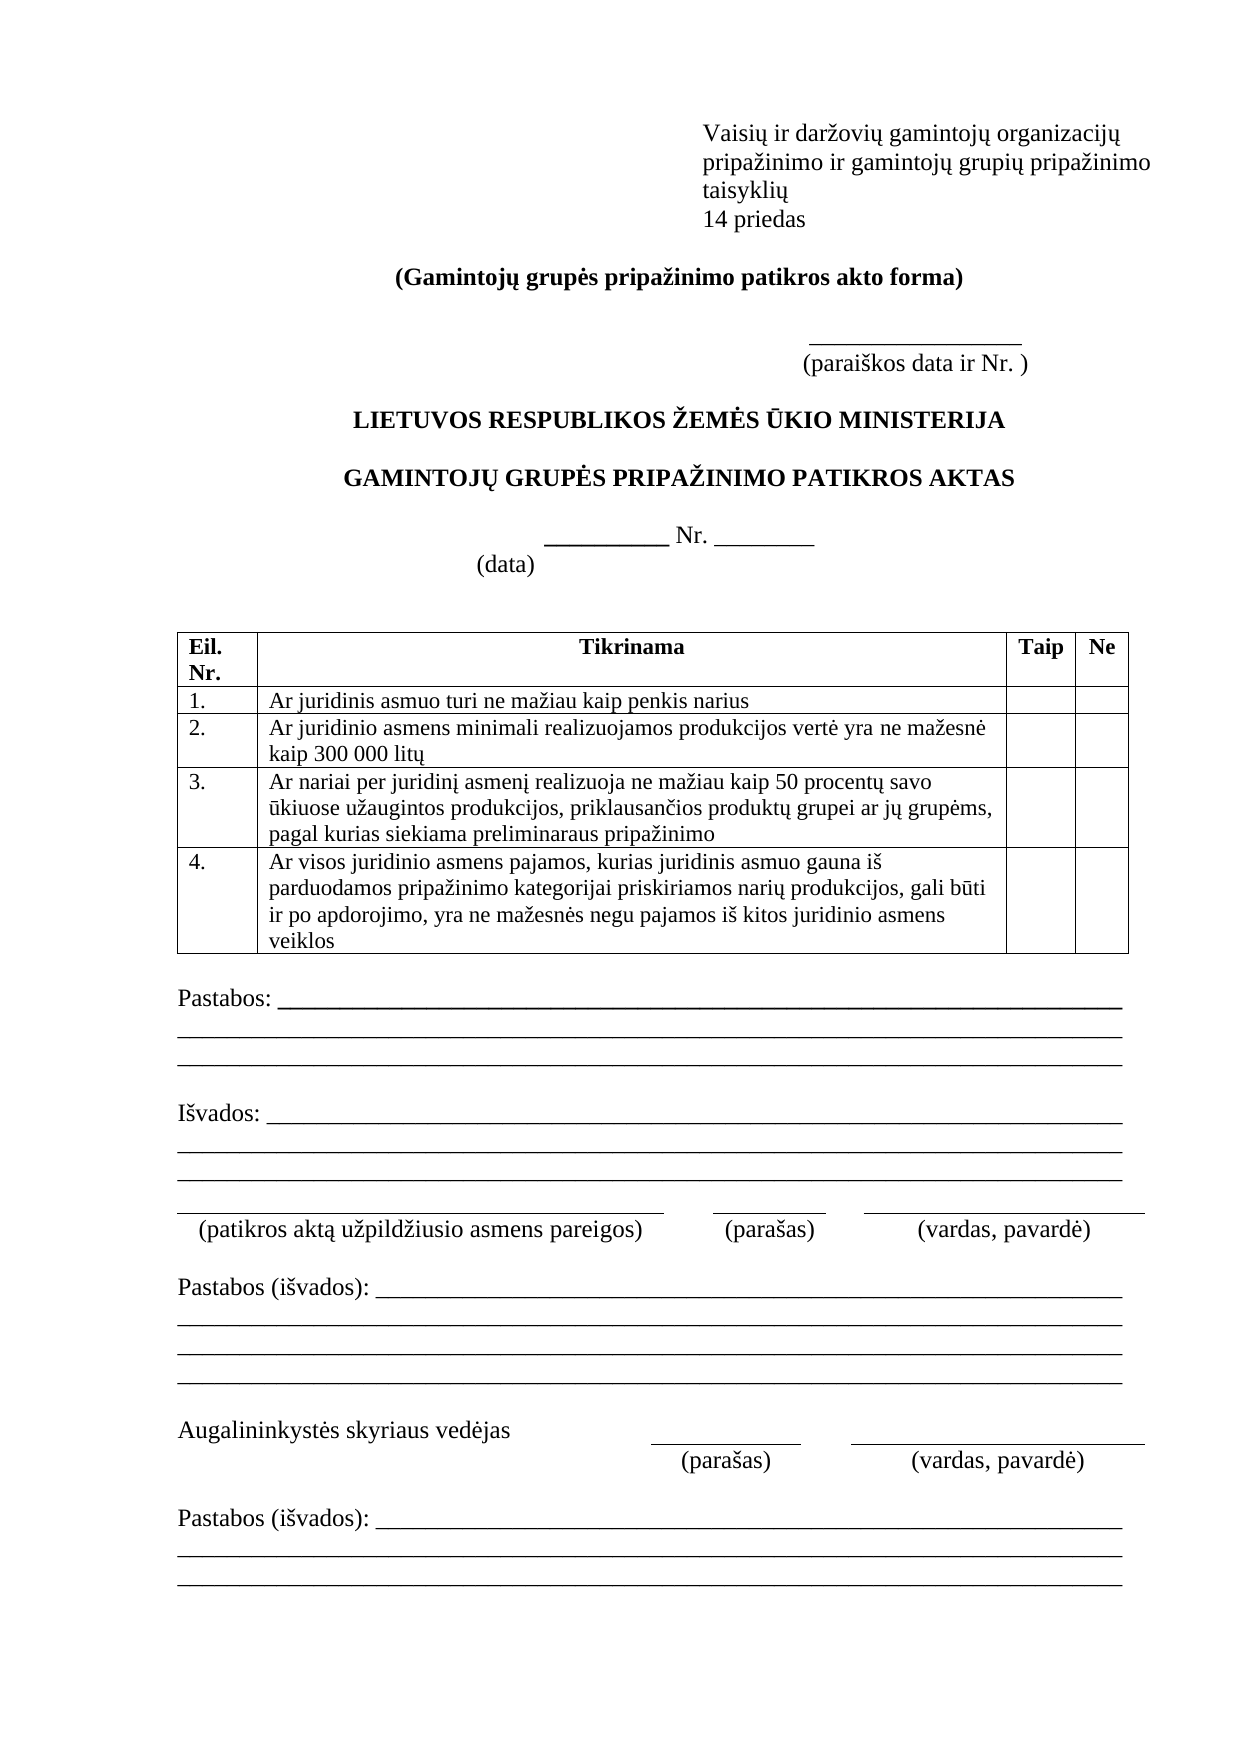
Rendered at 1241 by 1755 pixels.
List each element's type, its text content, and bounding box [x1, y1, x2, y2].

table_header (vardas, pavardė) [864, 1214, 1144, 1243]
text Vaisių ir daržovių gamintojų organizacijų pripažinimo ir gamintojų grupių pripažinimo taisyklių [702, 118, 1181, 204]
table_header Eil. Nr. [178, 633, 257, 686]
table_header (parašas) [651, 1445, 801, 1474]
table_cell 1. [178, 687, 257, 713]
table_header [177, 1444, 538, 1474]
text _________________ [649, 319, 1181, 348]
table_cell [1076, 848, 1128, 953]
table_header [664, 1213, 713, 1243]
text _ [177, 1156, 1181, 1184]
text Pastabos (išvados): [177, 1272, 1181, 1300]
text 14 priedas [702, 204, 1181, 233]
table_header [539, 1444, 651, 1474]
text _ [177, 1012, 1181, 1041]
text (data) [177, 549, 1181, 578]
text Pastabos: [177, 983, 1181, 1012]
text Augalininkystės skyriaus vedėjas [177, 1415, 1181, 1444]
table_header Tikrinama [258, 633, 1006, 686]
text _ [177, 1300, 1181, 1329]
table_cell [1007, 687, 1075, 713]
table_header (parašas) [713, 1214, 826, 1243]
table_cell Ar juridinio asmens minimali realizuojamos produkcijos vertė yra ne mažesnė kaip 300 000 litų [258, 714, 1006, 767]
text _ [177, 1329, 1181, 1358]
text _ [177, 1041, 1181, 1069]
table_cell [1076, 687, 1128, 713]
table_cell 3. [178, 768, 257, 847]
table_cell [1007, 848, 1075, 953]
text GAMINTOJŲ GRUPĖS PRIPAŽINIMO PATIKROS AKTAS [177, 463, 1181, 492]
text _ [177, 1531, 1181, 1560]
table_header [826, 1213, 863, 1243]
text _ [177, 1358, 1181, 1387]
table_header [801, 1444, 851, 1474]
text Išvados: [177, 1098, 1181, 1127]
table_cell Ar nariai per juridinį asmenį realizuoja ne mažiau kaip 50 procentų savo ūkiuose užaugintos produkcijos, priklausančios produktų grupei ar jų grupėms, pagal kurias siekiama preliminaraus pripažinimo [258, 768, 1006, 847]
text _ [177, 1560, 1181, 1589]
table_cell [1076, 714, 1128, 767]
table_cell Ar visos juridinio asmens pajamos, kurias juridinis asmuo gauna iš parduodamos pripažinimo kategorijai priskiriamos narių produkcijos, gali būti ir po apdorojimo, yra ne mažesnės negu pajamos iš kitos juridinio asmens veiklos [258, 848, 1006, 953]
table_header Taip [1007, 633, 1075, 686]
text LIETUVOS RESPUBLIKOS ŽEMĖS ŪKIO MINISTERIJA [177, 406, 1181, 434]
table_cell [1007, 714, 1075, 767]
text (Gamintojų grupės pripažinimo patikros akto forma) [177, 262, 1181, 291]
text Pastabos (išvados): [177, 1503, 1181, 1531]
table_cell [1007, 768, 1075, 847]
table_cell 2. [178, 714, 257, 767]
table_cell Ar juridinis asmuo turi ne mažiau kaip penkis narius [258, 687, 1006, 713]
text _ [177, 1127, 1181, 1156]
text __________ Nr. ________ [177, 521, 1181, 549]
text (paraiškos data ir Nr. ) [649, 348, 1181, 377]
table_header Ne [1076, 633, 1128, 686]
table_header (patikros aktą užpildžiusio asmens pareigos) [177, 1214, 663, 1243]
table_cell 4. [178, 848, 257, 953]
table_cell [1076, 768, 1128, 847]
table_header (vardas, pavardė) [851, 1445, 1144, 1474]
